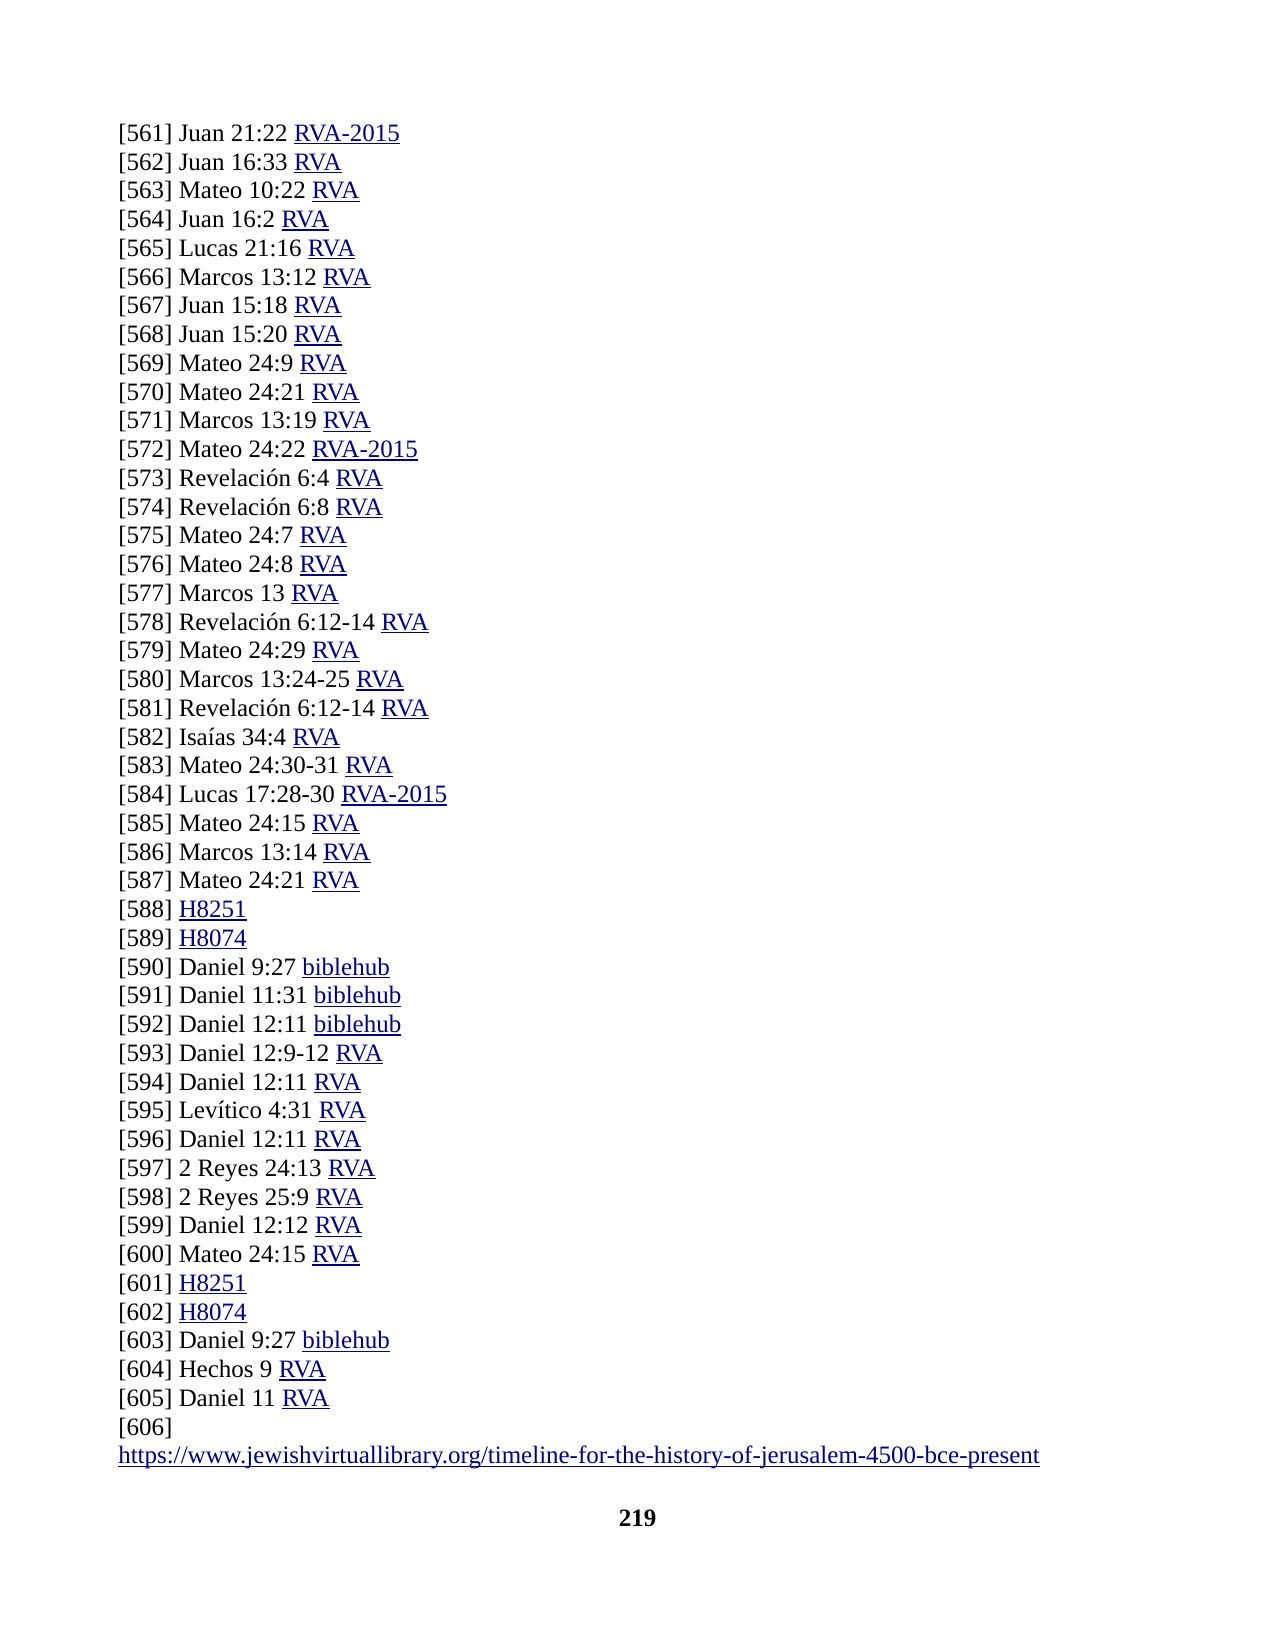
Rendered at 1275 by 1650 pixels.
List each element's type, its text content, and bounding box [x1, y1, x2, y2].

text Daniel 9:27 biblehub [118, 1326, 1157, 1354]
text Revelación 6:4 RVA [118, 463, 1157, 492]
text Mateo 24:8 RVA [118, 549, 1157, 578]
text Hechos 9 RVA [118, 1354, 1157, 1383]
text Juan 16:33 RVA [118, 147, 1157, 176]
text 2 Reyes 24:13 RVA [118, 1153, 1157, 1182]
text Daniel 12:11 RVA [118, 1067, 1157, 1096]
text Daniel 11 RVA [118, 1383, 1157, 1412]
text Revelación 6:12-14 RVA [118, 693, 1157, 722]
text Daniel 11:31 biblehub [118, 981, 1157, 1009]
text Mateo 24:7 RVA [118, 521, 1157, 549]
text Revelación 6:8 RVA [118, 492, 1157, 521]
text Lucas 17:28-30 RVA-2015 [118, 779, 1157, 808]
text H8251 [118, 894, 1157, 923]
text Mateo 24:15 RVA [118, 808, 1157, 837]
text Mateo 24:15 RVA [118, 1239, 1157, 1268]
text Daniel 12:11 biblehub [118, 1009, 1157, 1038]
text Marcos 13:19 RVA [118, 406, 1157, 434]
text Marcos 13:12 RVA [118, 262, 1157, 291]
text Daniel 12:9-12 RVA [118, 1038, 1157, 1067]
text Juan 15:18 RVA [118, 291, 1157, 319]
text Mateo 24:21 RVA [118, 866, 1157, 894]
text H8074 [118, 1297, 1157, 1326]
text Juan 21:22 RVA-2015 [118, 118, 1157, 147]
text Mateo 10:22 RVA [118, 176, 1157, 204]
text Marcos 13 RVA [118, 578, 1157, 607]
text Mateo 24:21 RVA [118, 377, 1157, 406]
text Levítico 4:31 RVA [118, 1096, 1157, 1124]
text Isaías 34:4 RVA [118, 722, 1157, 751]
text H8074 [118, 923, 1157, 952]
text 2 Reyes 25:9 RVA [118, 1182, 1157, 1211]
text Daniel 12:12 RVA [118, 1211, 1157, 1239]
text Lucas 21:16 RVA [118, 233, 1157, 262]
text Marcos 13:24-25 RVA [118, 664, 1157, 693]
text https://www.jewishvirtuallibrary.org/timeline-for-the-history-of-jerusalem-4500-bce-present [118, 1441, 1157, 1469]
text Marcos 13:14 RVA [118, 837, 1157, 866]
text Mateo 24:29 RVA [118, 636, 1157, 664]
text Juan 15:20 RVA [118, 319, 1157, 348]
text Daniel 9:27 biblehub [118, 952, 1157, 981]
text Mateo 24:30-31 RVA [118, 751, 1157, 779]
text H8251 [118, 1268, 1157, 1297]
text Revelación 6:12-14 RVA [118, 607, 1157, 636]
text Mateo 24:22 RVA-2015 [118, 434, 1157, 463]
text Juan 16:2 RVA [118, 204, 1157, 233]
text Daniel 12:11 RVA [118, 1124, 1157, 1153]
text Mateo 24:9 RVA [118, 348, 1157, 377]
